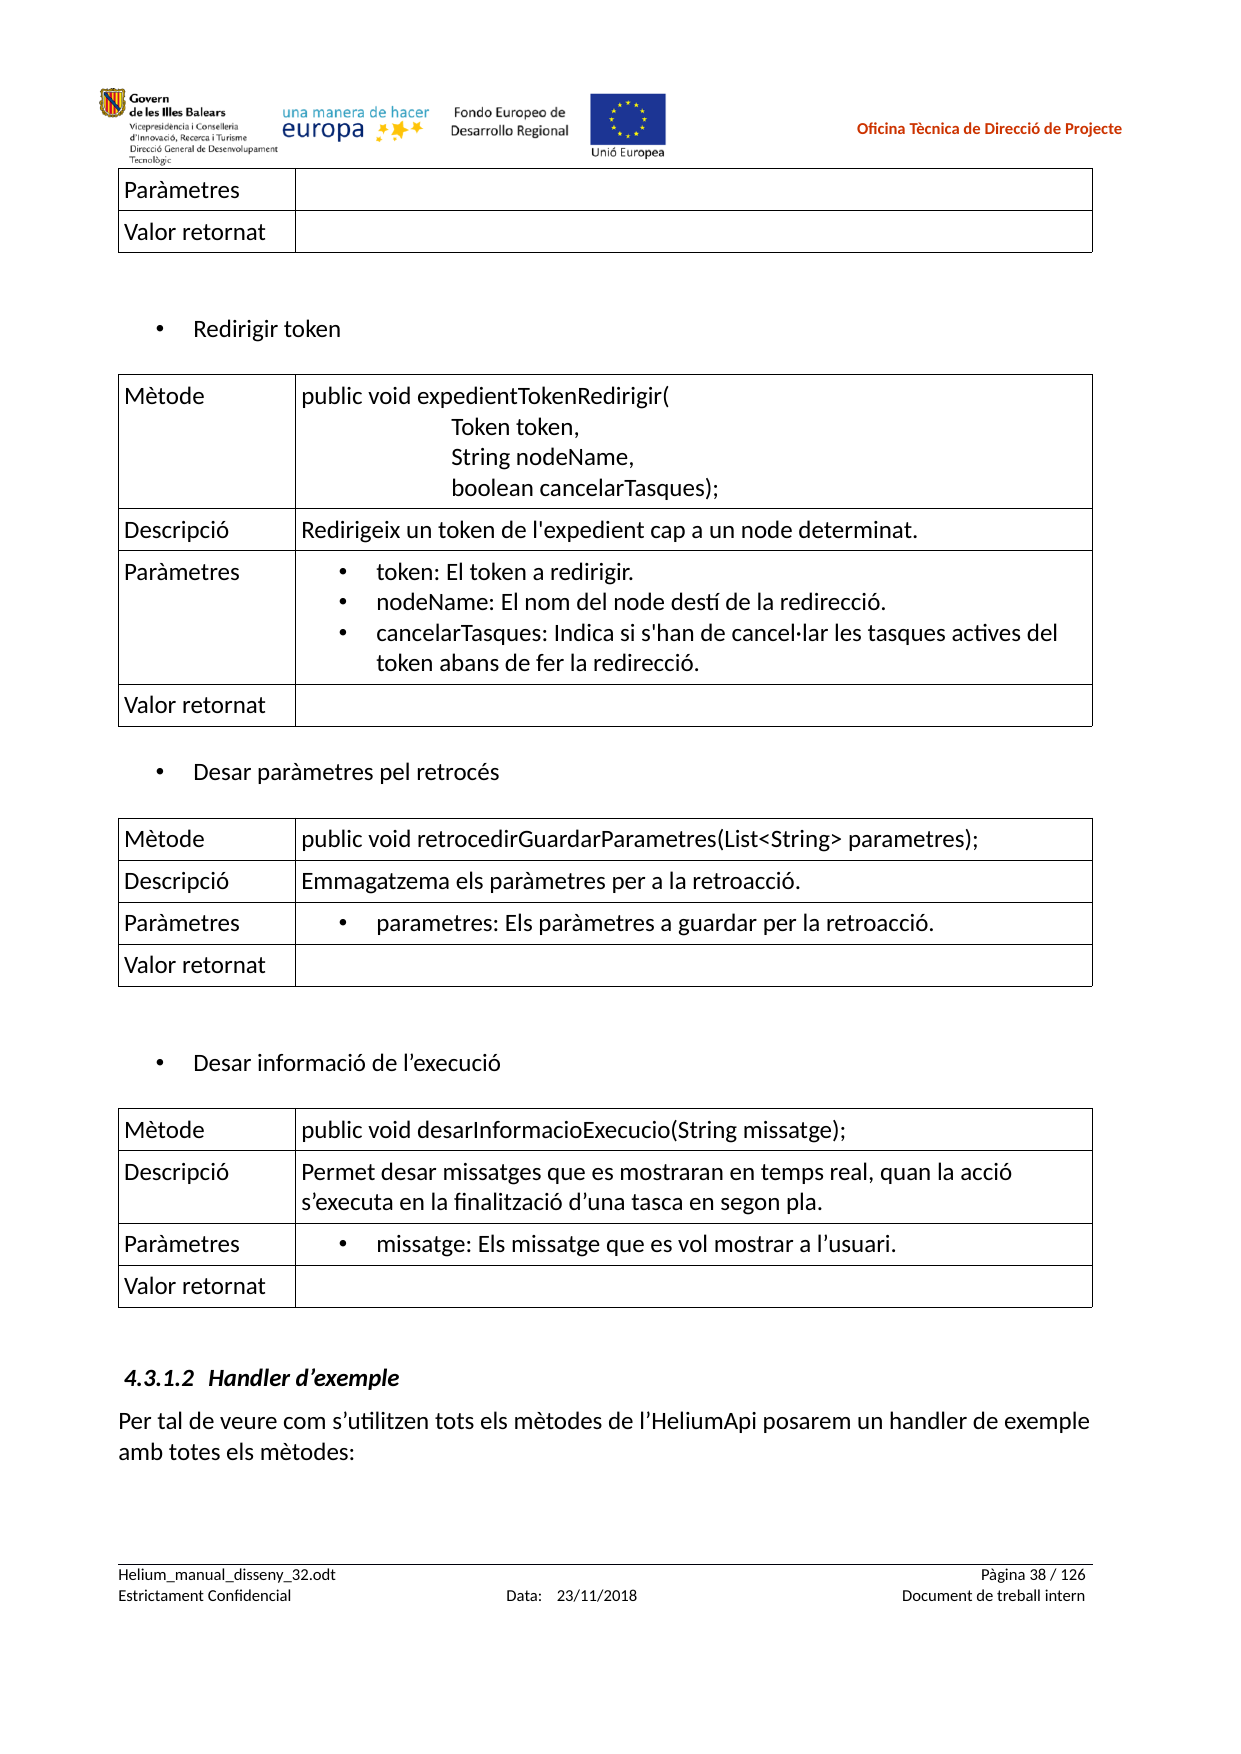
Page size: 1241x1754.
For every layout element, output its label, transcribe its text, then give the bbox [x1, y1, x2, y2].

table_header public void expedientTokenRedirigir( Token token, String nodeName, boolean cancelarTasques); [296, 375, 1092, 508]
table_cell Permet desar missatges que es mostraran en temps real, quan la acció s’executa en la finalització d’una tasca en segon pla. [296, 1151, 1092, 1223]
table_header public void retrocedirGuardarParametres(List<String> parametres); [296, 819, 1092, 859]
table_cell Valor retornat [119, 1266, 295, 1307]
table_cell Redirigeix un token de l'expedient cap a un node determinat. [296, 509, 1092, 550]
table_header public void desarInformacioExecucio(String missatge); [296, 1109, 1092, 1150]
table_cell Valor retornat [119, 685, 295, 726]
table_cell Descripció [119, 1151, 295, 1223]
table_header Mètode [119, 375, 295, 508]
list Redirigir token [156, 313, 1122, 344]
table_cell Valor retornat [119, 945, 295, 986]
table_cell [296, 685, 1092, 726]
table_cell Valor retornat [119, 211, 295, 252]
table_cell Descripció [119, 861, 295, 902]
table_header Mètode [119, 1109, 295, 1150]
picture [99, 87, 668, 166]
subtitle Handler d’exemple [118, 1362, 1122, 1393]
table_cell Paràmetres [119, 169, 295, 210]
table_cell Descripció [119, 509, 295, 550]
table_cell missatge: Els missatge que es vol mostrar a l’usuari. [296, 1224, 1092, 1265]
list Desar informació de l’execució [156, 1047, 1122, 1077]
table_cell Paràmetres [119, 903, 295, 944]
table_cell parametres: Els paràmetres a guardar per la retroacció. [296, 903, 1092, 944]
table_cell Paràmetres [119, 551, 295, 684]
table_header Mètode [119, 819, 295, 859]
table_cell Emmagatzema els paràmetres per a la retroacció. [296, 861, 1092, 902]
table_cell token: El token a redirigir. nodeName: El nom del node destí de la redirecció. cancelarTasques: Indica si s'han de cancel·lar les tasques actives del token abans de fer la redirecció. [296, 551, 1092, 684]
table_cell [296, 1266, 1092, 1307]
list Desar paràmetres pel retrocés [156, 756, 1122, 787]
table_cell [296, 945, 1092, 986]
table_cell [296, 211, 1092, 252]
table_cell Paràmetres [119, 1224, 295, 1265]
table_cell [296, 169, 1092, 210]
text Per tal de veure com s’utilitzen tots els mètodes de l’HeliumApi posarem un handler de exemple amb totes els mètodes: [118, 1405, 1122, 1466]
